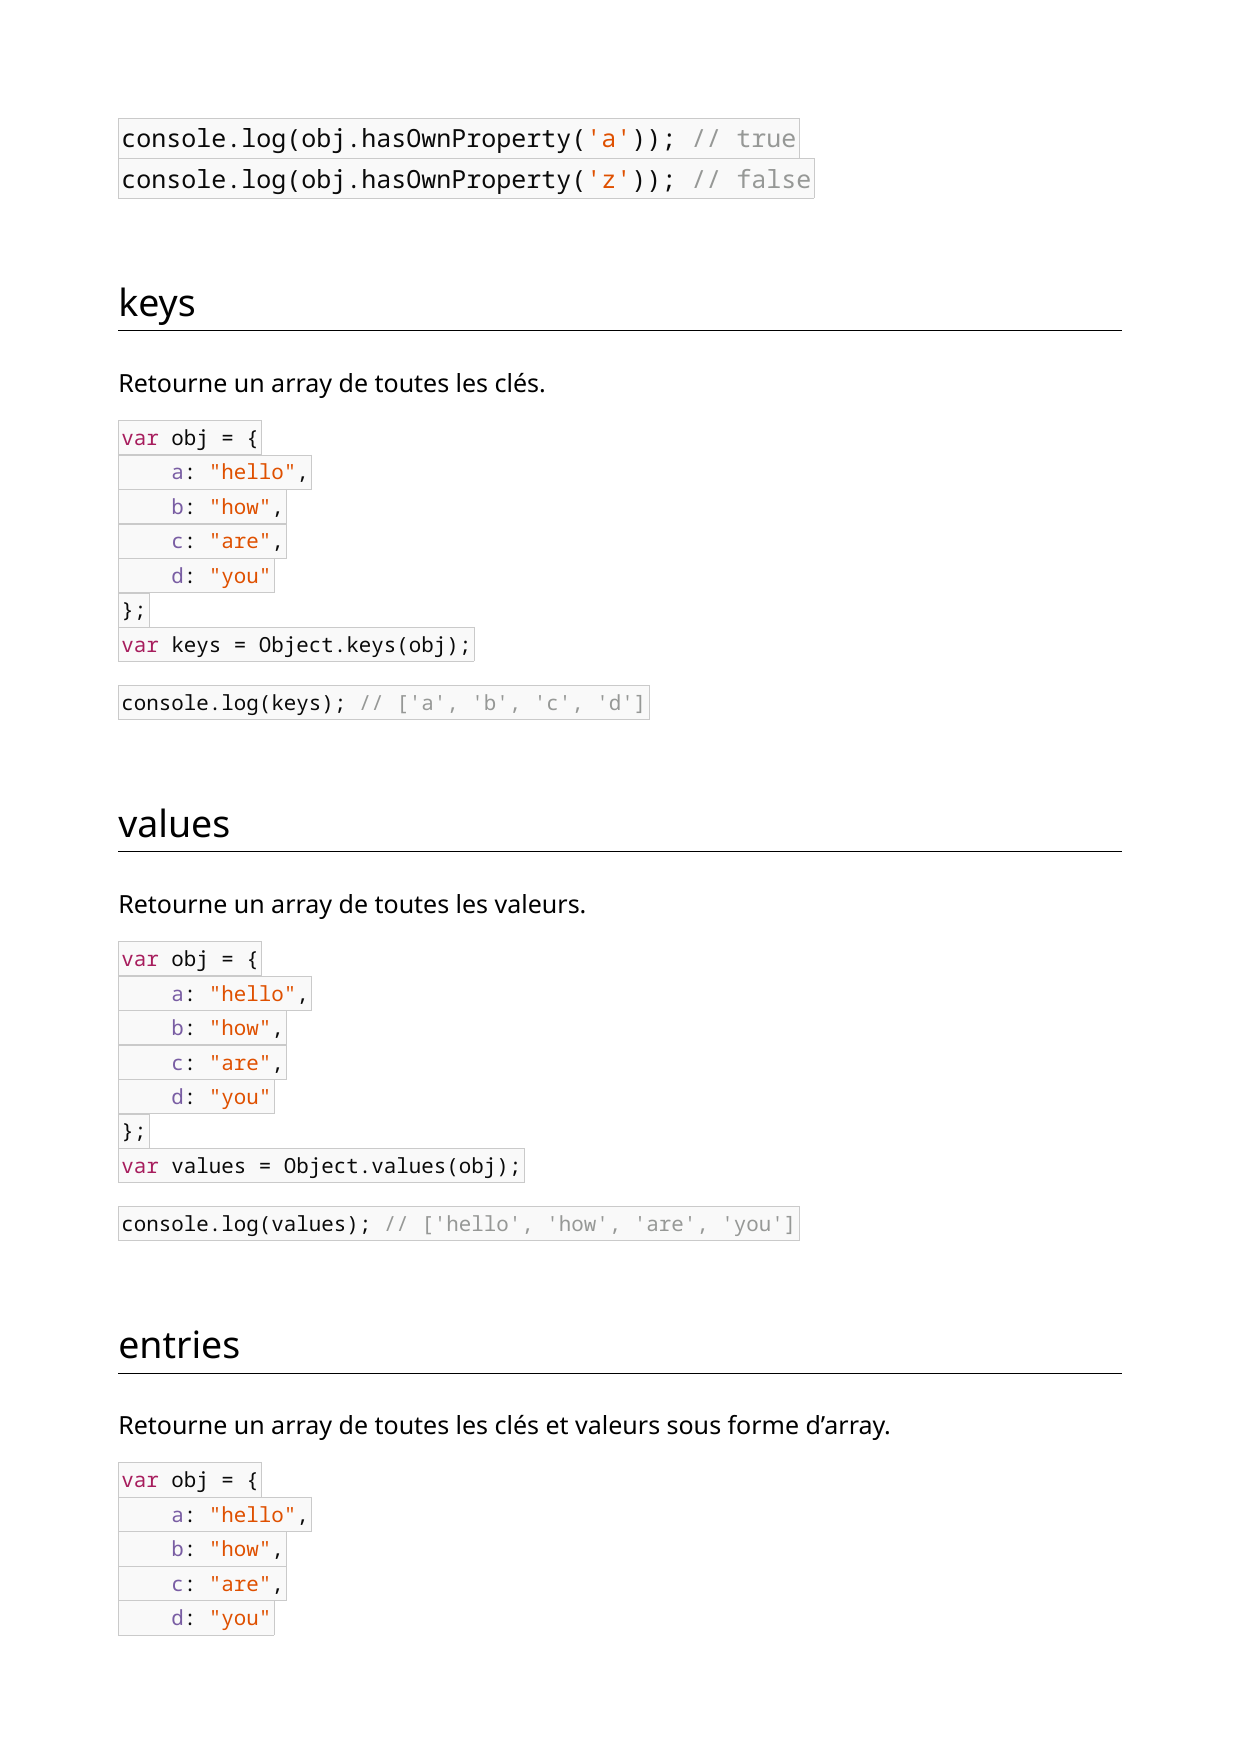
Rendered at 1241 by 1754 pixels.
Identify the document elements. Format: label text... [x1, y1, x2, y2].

text [650, 685, 1122, 719]
text [312, 1497, 1122, 1531]
subtitle entries [118, 1319, 1122, 1373]
text [275, 1600, 1122, 1635]
text Retourne un array de toutes les valeurs. [118, 887, 1122, 921]
text [525, 1148, 1122, 1182]
text [150, 1113, 1122, 1148]
text [275, 558, 1122, 592]
text var obj = { [119, 942, 261, 975]
text var values = Object.values(obj); [119, 1149, 524, 1182]
text [815, 158, 1122, 198]
text d: "you" [119, 1080, 274, 1113]
text console.log(obj.hasOwnProperty('z')); // false [119, 159, 814, 198]
text [312, 454, 1122, 489]
text var keys = Object.keys(obj); [119, 628, 474, 661]
text b: "how", [119, 1532, 286, 1566]
text [312, 976, 1122, 1010]
text d: "you" [119, 559, 274, 592]
text b: "how", [119, 490, 286, 523]
text d: "you" [119, 1601, 274, 1635]
text [262, 1462, 1122, 1497]
text [150, 592, 1122, 627]
text b: "how", [119, 1011, 286, 1044]
text [262, 420, 1122, 454]
text [800, 118, 1122, 158]
text }; [119, 1115, 149, 1148]
text Retourne un array de toutes les clés. [118, 366, 1122, 399]
text [287, 489, 1122, 523]
text a: "hello", [119, 1498, 311, 1531]
text [800, 1206, 1122, 1241]
text [287, 523, 1122, 558]
text console.log(values); // ['hello', 'how', 'are', 'you'] [119, 1207, 799, 1240]
text c: "are", [119, 1046, 286, 1079]
text a: "hello", [119, 977, 311, 1010]
text }; [119, 594, 149, 627]
text [287, 1566, 1122, 1600]
text c: "are", [119, 1567, 286, 1600]
text a: "hello", [119, 456, 311, 489]
text [262, 941, 1122, 976]
text var obj = { [119, 421, 261, 454]
subtitle values [118, 798, 1122, 851]
text console.log(obj.hasOwnProperty('a')); // true [119, 119, 799, 158]
text [287, 1010, 1122, 1044]
text Retourne un array de toutes les clés et valeurs sous forme d’array. [118, 1408, 1122, 1442]
text var obj = { [119, 1463, 261, 1497]
text console.log(keys); // ['a', 'b', 'c', 'd'] [119, 686, 649, 719]
text [287, 1044, 1122, 1079]
text [475, 627, 1122, 661]
text [275, 1079, 1122, 1113]
subtitle keys [118, 276, 1122, 330]
text [287, 1531, 1122, 1566]
text c: "are", [119, 525, 286, 558]
